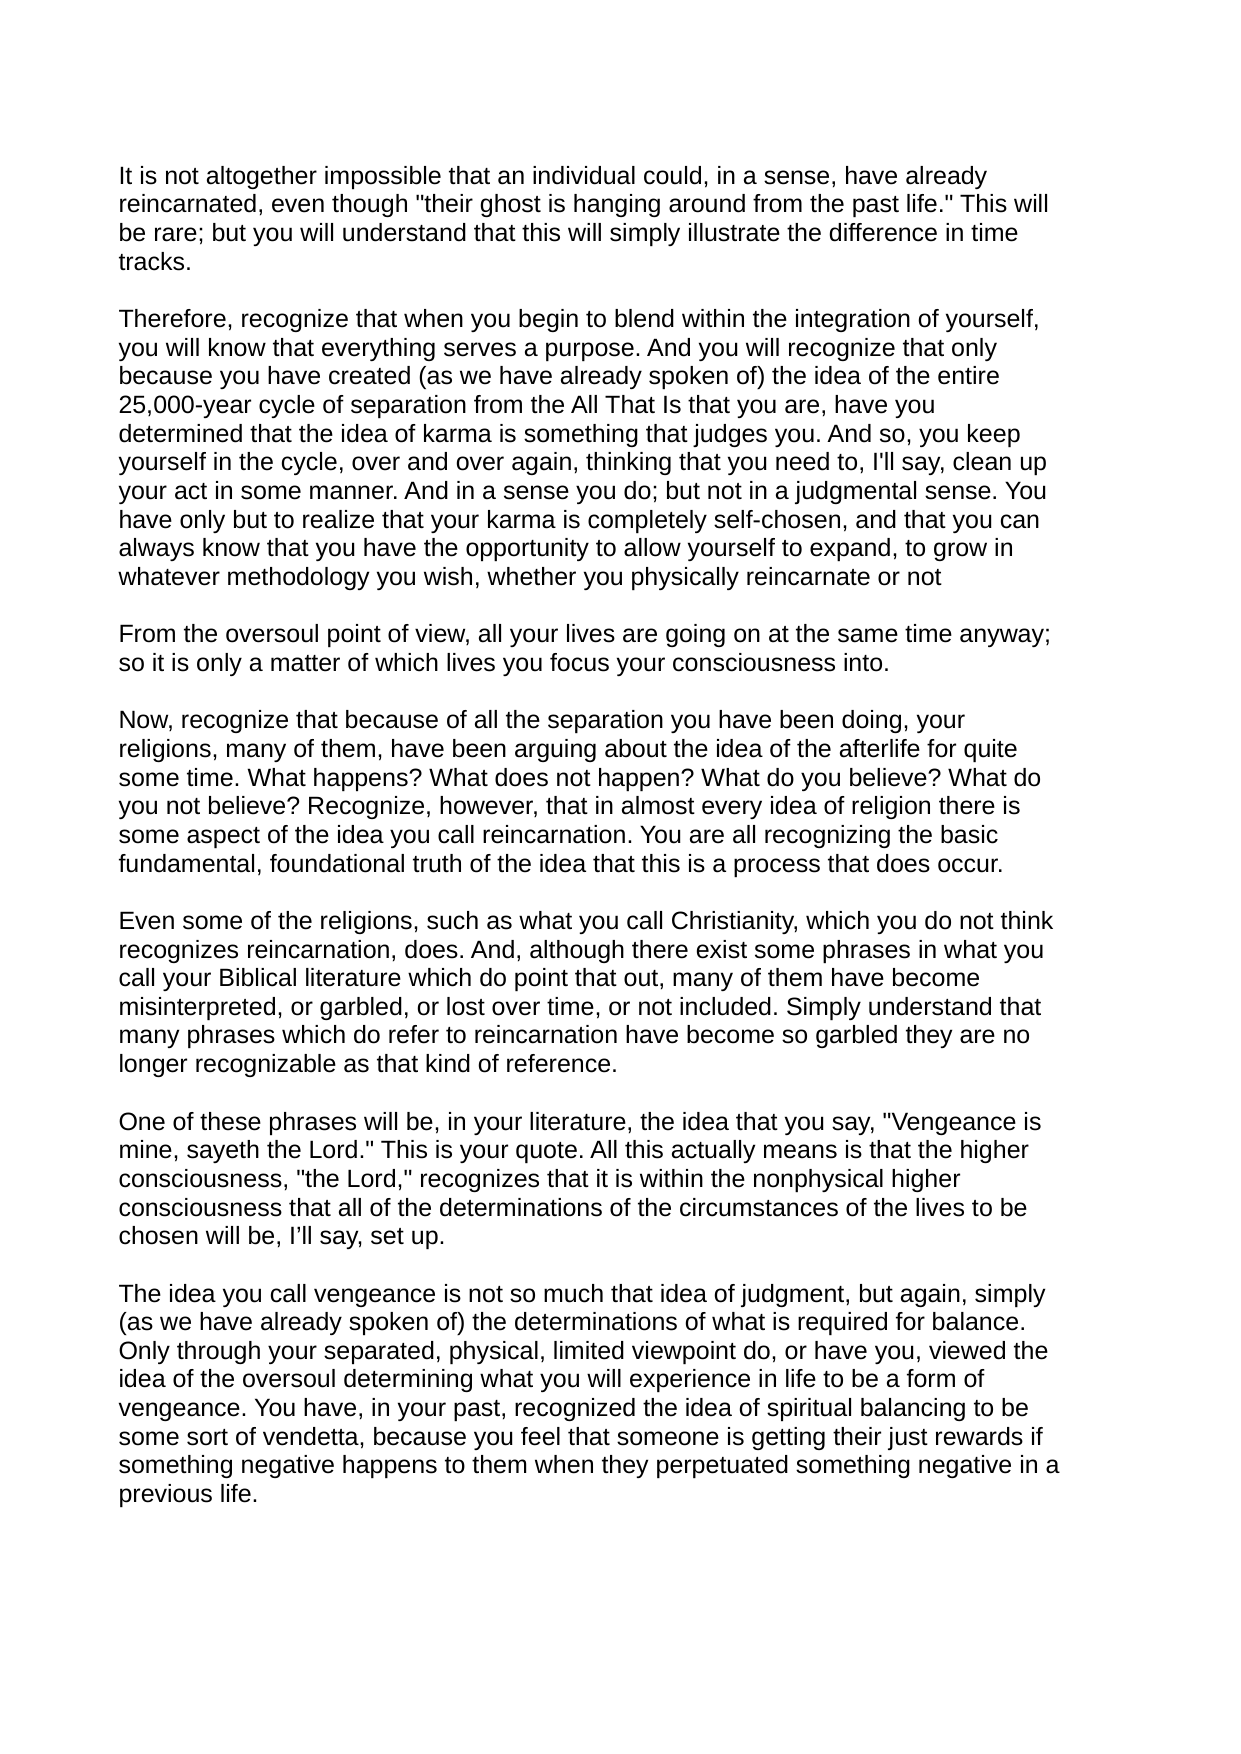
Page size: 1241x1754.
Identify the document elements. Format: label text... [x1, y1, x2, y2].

text previous life. [118, 1479, 1240, 1508]
text your act in some manner. And in a sense you do; but not in a judgmental sense. You [118, 476, 1240, 505]
text consciousness, "the Lord," recognizes that it is within the nonphysical higher [118, 1164, 1240, 1193]
text longer recognizable as that kind of reference. [118, 1050, 1240, 1078]
text Only through your separated, physical, limited viewpoint do, or have you, viewed the [118, 1336, 1240, 1365]
text tracks. [118, 247, 1240, 276]
text something negative happens to them when they perpetuated something negative in a [118, 1451, 1240, 1479]
text vengeance. You have, in your past, recognized the idea of spiritual balancing to be [118, 1394, 1240, 1422]
text Therefore, recognize that when you begin to blend within the integration of yourself, [118, 304, 1240, 333]
text The idea you call vengeance is not so much that idea of judgment, but again, simply [118, 1279, 1240, 1308]
text One of these phrases will be, in your literature, the idea that you say, "Vengeance is [118, 1107, 1240, 1136]
text fundamental, foundational truth of the idea that this is a process that does occur. [118, 849, 1240, 878]
text you will know that everything serves a purpose. And you will recognize that only [118, 333, 1240, 362]
text chosen will be, I’ll say, set up. [118, 1222, 1240, 1250]
text call your Biblical literature which do point that out, many of them have become [118, 964, 1240, 992]
text yourself in the cycle, over and over again, thinking that you need to, I'll say, clean up [118, 448, 1240, 476]
text have only but to realize that your karma is completely self-chosen, and that you can [118, 505, 1240, 534]
text Now, recognize that because of all the separation you have been doing, your [118, 706, 1240, 734]
text whatever methodology you wish, whether you physically reincarnate or not [118, 562, 1240, 591]
text always know that you have the opportunity to allow yourself to expand, to grow in [118, 534, 1240, 562]
text you not believe? Recognize, however, that in almost every idea of religion there is [118, 792, 1240, 820]
text idea of the oversoul determining what you will experience in life to be a form of [118, 1365, 1240, 1394]
text It is not altogether impossible that an individual could, in a sense, have already [118, 161, 1240, 190]
text consciousness that all of the determinations of the circumstances of the lives to be [118, 1193, 1240, 1222]
text many phrases which do refer to reincarnation have become so garbled they are no [118, 1021, 1240, 1050]
text 25,000-year cycle of separation from the All That Is that you are, have you [118, 391, 1240, 419]
text some time. What happens? What does not happen? What do you believe? What do [118, 763, 1240, 792]
text Even some of the religions, such as what you call Christianity, which you do not think [118, 906, 1240, 935]
text determined that the idea of karma is something that judges you. And so, you keep [118, 419, 1240, 448]
text some sort of vendetta, because you feel that someone is getting their just rewards if [118, 1422, 1240, 1451]
text some aspect of the idea you call reincarnation. You are all recognizing the basic [118, 820, 1240, 849]
text because you have created (as we have already spoken of) the idea of the entire [118, 362, 1240, 391]
text (as we have already spoken of) the determinations of what is required for balance. [118, 1308, 1240, 1336]
text reincarnated, even though "their ghost is hanging around from the past life." This will [118, 190, 1240, 218]
text be rare; but you will understand that this will simply illustrate the difference in time [118, 218, 1240, 247]
text religions, many of them, have been arguing about the idea of the afterlife for quite [118, 734, 1240, 763]
text recognizes reincarnation, does. And, although there exist some phrases in what you [118, 935, 1240, 964]
text misinterpreted, or garbled, or lost over time, or not included. Simply understand that [118, 992, 1240, 1021]
text mine, sayeth the Lord." This is your quote. All this actually means is that the higher [118, 1136, 1240, 1164]
text so it is only a matter of which lives you focus your consciousness into. [118, 648, 1240, 677]
text From the oversoul point of view, all your lives are going on at the same time anyway; [118, 620, 1240, 648]
